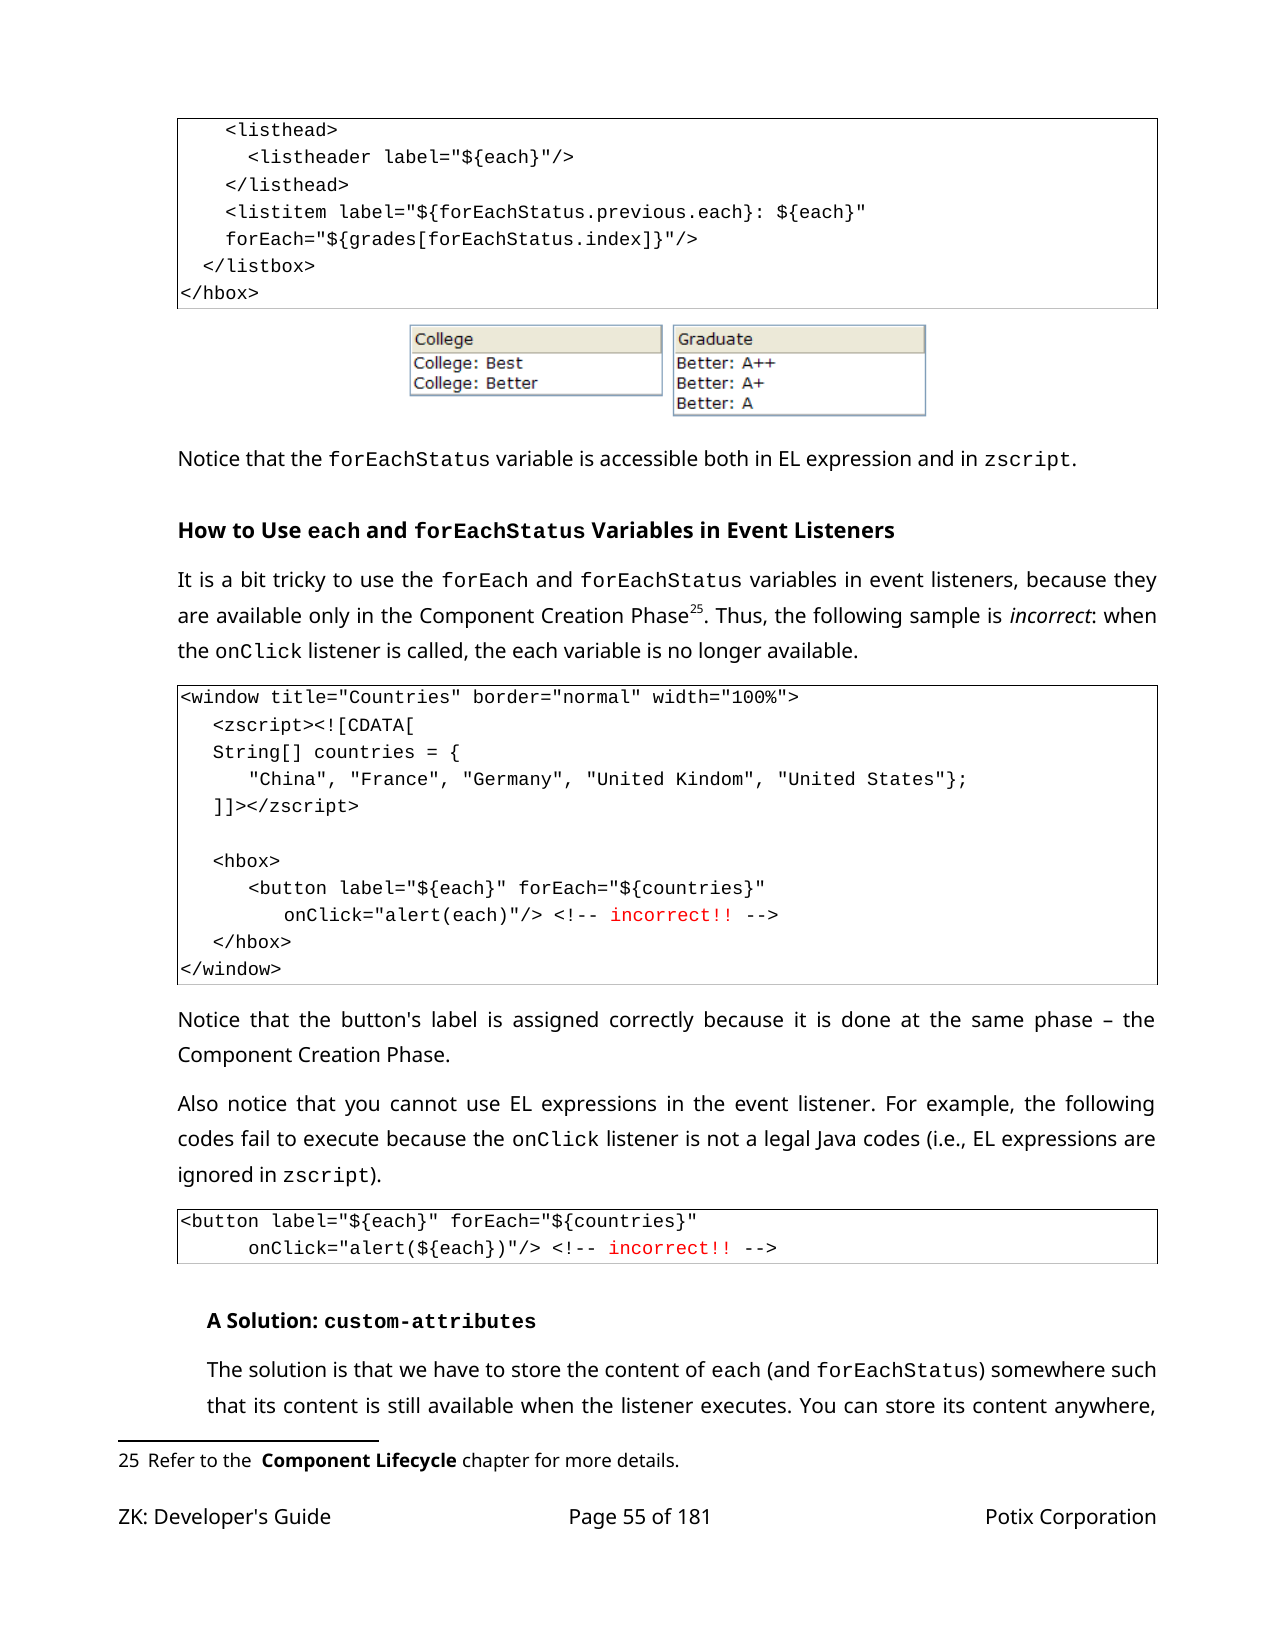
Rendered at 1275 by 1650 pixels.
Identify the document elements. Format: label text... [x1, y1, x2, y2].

text String[] countries = { [178, 740, 1157, 764]
text <listheader label="${each}"/> [178, 145, 1157, 169]
text forEach="${grades[forEachStatus.index]}"/> [178, 227, 1157, 251]
text It is a bit tricky to use the forEach and forEachStatus variables in event listeners, because they are available only in the Component Creation Phase. Thus, the following sample is incorrect: when the onClick listener is called, the each variable is no longer available. [177, 565, 1157, 665]
text <button label="${each}" forEach="${countries}" [178, 876, 1157, 900]
text </listbox> [178, 254, 1157, 278]
text <listhead> [178, 119, 1157, 142]
picture [407, 321, 930, 419]
text <zscript><![CDATA[ [178, 712, 1157, 737]
text The solution is that we have to store the content of each (and forEachStatus) somewhere such that its content is still available when the listener executes. You can store its content anywhere, [207, 1355, 1157, 1419]
text Notice that the button's label is assigned correctly because it is done at the same phase – the Component Creation Phase. [177, 1005, 1157, 1068]
text Refer to the Component Lifecycle chapter for more details. [118, 1447, 1157, 1473]
text <window title="Countries" border="normal" width="100%"> [178, 686, 1157, 709]
subtitle A Solution: custom-attributes [207, 1306, 1157, 1334]
text ]]></zscript> [178, 794, 1157, 818]
text Also notice that you cannot use EL expressions in the event listener. For example, the following codes fail to execute because the onClick listener is not a legal Java codes (i.e., EL expressions are ignored in zscript). [177, 1089, 1157, 1188]
text </hbox> [178, 281, 1157, 308]
text Notice that the forEachStatus variable is accessible both in EL expression and in zscript. [177, 419, 1157, 472]
text onClick="alert(each)"/> <!-- incorrect!! --> [178, 903, 1157, 927]
text <listitem label="${forEachStatus.previous.each}: ${each}" [178, 200, 1157, 224]
text <button label="${each}" forEach="${countries}" [178, 1210, 1157, 1233]
text </hbox> [178, 930, 1157, 954]
text "China", "France", "Germany", "United Kindom", "United States"}; [178, 767, 1157, 791]
subtitle How to Use each and forEachStatus Variables in Event Listeners [177, 515, 1157, 545]
text <hbox> [178, 848, 1157, 873]
text onClick="alert(${each})"/> <!-- incorrect!! --> [178, 1236, 1157, 1263]
text </window> [178, 957, 1157, 984]
text </listhead> [178, 172, 1157, 197]
